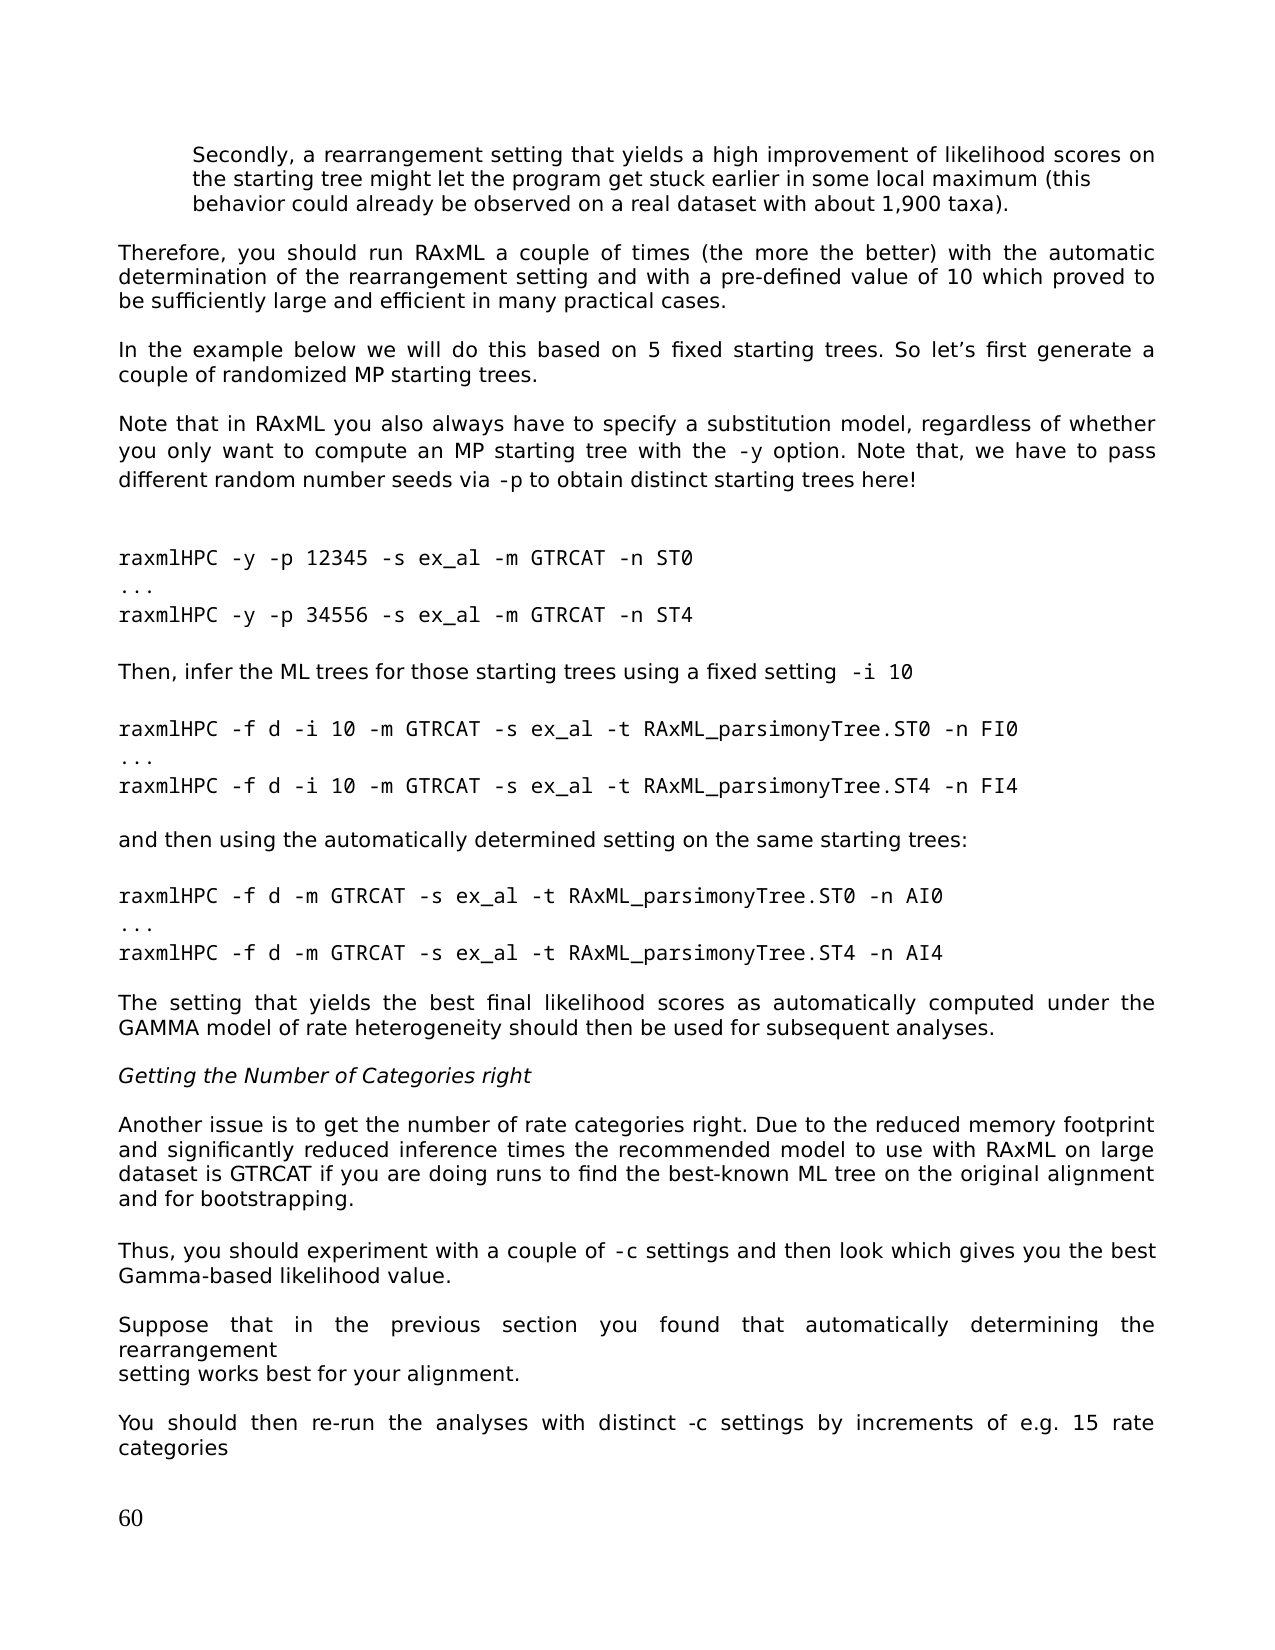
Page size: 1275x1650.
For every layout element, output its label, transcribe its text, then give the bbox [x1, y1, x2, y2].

text raxmlHPC -f d -i 10 -m GTRCAT -s ex_al -t RAxML_parsimonyTree.ST4 -n FI4 [118, 771, 1157, 799]
text ... [118, 571, 1157, 599]
text raxmlHPC -y -p 12345 -s ex_al -m GTRCAT -n ST0 [118, 542, 1157, 571]
text raxmlHPC -f d -m GTRCAT -s ex_al -t RAxML_parsimonyTree.ST0 -n AI0 [118, 881, 1157, 909]
text and then using the automatically determined setting on the same starting trees: [118, 828, 1157, 852]
text ... [118, 909, 1157, 938]
text behavior could already be observed on a real dataset with about 1,900 taxa). [118, 192, 1157, 216]
text raxmlHPC -y -p 34556 -s ex_al -m GTRCAT -n ST4 [118, 599, 1157, 628]
text The setting that yields the best final likelihood scores as automatically computed under the GAMMA model of rate heterogeneity should then be used for subsequent analyses. [118, 991, 1157, 1040]
text raxmlHPC -f d -i 10 -m GTRCAT -s ex_al -t RAxML_parsimonyTree.ST0 -n FI0 [118, 714, 1157, 742]
text Getting the Number of Categories right [118, 1064, 1157, 1089]
text Then, infer the ML trees for those starting trees using a fixed setting -i 10 [118, 657, 1157, 685]
text Thus, you should experiment with a couple of -c settings and then look which gives you the best Gamma-based likelihood value. [118, 1236, 1157, 1289]
text Therefore, you should run RAxML a couple of times (the more the better) with the automatic determination of the rearrangement setting and with a pre-defined value of 10 which proved to be sufficiently large and efficient in many practical cases. [118, 241, 1157, 314]
text Another issue is to get the number of rate categories right. Due to the reduced memory footprint and significantly reduced inference times the recommended model to use with RAxML on large dataset is GTRCAT if you are doing runs to find the best-known ML tree on the original alignment and for bootstrapping. [118, 1113, 1157, 1211]
text ... [118, 742, 1157, 771]
text Note that in RAxML you also always have to specify a substitution model, regardless of whether you only want to compute an MP starting tree with the -y option. Note that, we have to pass different random number seeds via -p to obtain distinct starting trees here! [118, 412, 1157, 493]
text Secondly, a rearrangement setting that yields a high improvement of likelihood scores on the starting tree might let the program get stuck earlier in some local maximum (this [192, 143, 1157, 192]
text In the example below we will do this based on 5 fixed starting trees. So let’s first generate a couple of randomized MP starting trees. [118, 338, 1157, 387]
text raxmlHPC -f d -m GTRCAT -s ex_al -t RAxML_parsimonyTree.ST4 -n AI4 [118, 938, 1157, 966]
text Suppose that in the previous section you found that automatically determining the rearrangement [118, 1313, 1157, 1362]
text You should then re-run the analyses with distinct -c settings by increments of e.g. 15 rate categories [118, 1411, 1157, 1460]
text setting works best for your alignment. [118, 1362, 1157, 1387]
